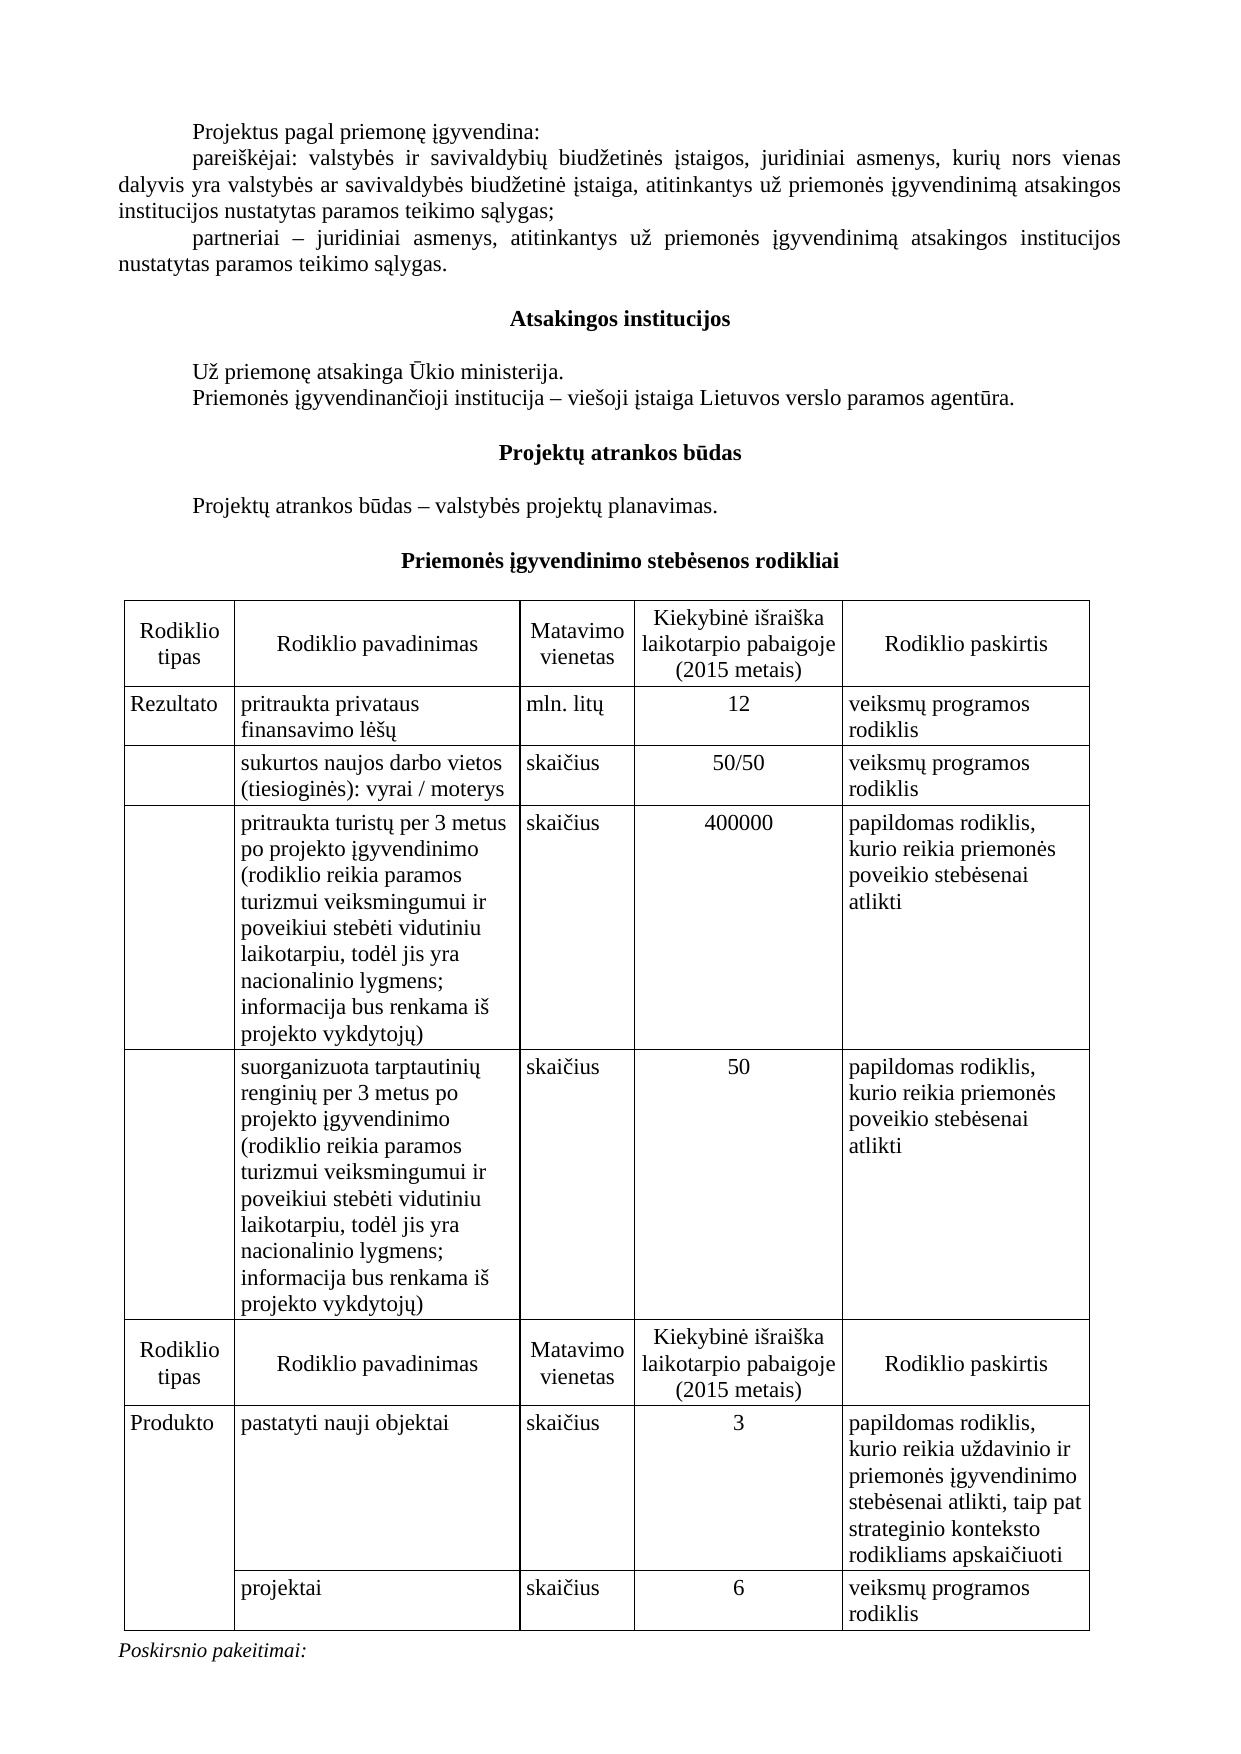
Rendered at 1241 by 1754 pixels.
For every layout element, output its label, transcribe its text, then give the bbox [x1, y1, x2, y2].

table_cell papildomas rodiklis, kurio reikia priemonės poveikio stebėsenai atlikti [843, 806, 1089, 1049]
table_cell 50/50 [635, 746, 842, 805]
table_cell 12 [635, 687, 842, 745]
table_cell Produkto [125, 1406, 234, 1630]
table_cell Rodiklio tipas [125, 1320, 234, 1405]
table_cell mln. litų [521, 687, 634, 745]
text Projektų atrankos būdas [118, 439, 1122, 466]
table_cell 3 [635, 1406, 842, 1570]
table_cell Rodiklio pavadinimas [235, 1320, 519, 1405]
text Poskirsnio pakeitimai: [118, 1638, 1122, 1662]
table_header Rodiklio tipas [125, 601, 234, 686]
table_cell suorganizuota tarptautinių renginių per 3 metus po projekto įgyvendinimo (rodiklio reikia paramos turizmui veiksmingumui ir poveikiui stebėti vidutiniu laikotarpiu, todėl jis yra nacionalinio lygmens; informacija bus renkama iš projekto vykdytojų) [235, 1050, 519, 1319]
table_cell skaičius [521, 1050, 634, 1319]
table_cell papildomas rodiklis, kurio reikia priemonės poveikio stebėsenai atlikti [843, 1050, 1089, 1319]
table_cell 50 [635, 1050, 842, 1319]
table_cell skaičius [521, 1406, 634, 1570]
text Priemonės įgyvendinančioji institucija – viešoji įstaiga Lietuvos verslo paramos agentūra. [118, 384, 1122, 410]
table_cell pritraukta privataus finansavimo lėšų [235, 687, 519, 745]
table_cell [125, 806, 234, 1049]
table_cell papildomas rodiklis, kurio reikia uždavinio ir priemonės įgyvendinimo stebėsenai atlikti, taip pat strateginio konteksto rodikliams apskaičiuoti [843, 1406, 1089, 1570]
table_cell skaičius [521, 806, 634, 1049]
table_cell Rodiklio paskirtis [843, 1320, 1089, 1405]
table_header Kiekybinė išraiška laikotarpio pabaigoje (2015 metais) [635, 601, 842, 686]
table_cell pastatyti nauji objektai [235, 1406, 519, 1570]
text pareiškėjai: valstybės ir savivaldybių biudžetinės įstaigos, juridiniai asmenys, kurių nors vienas dalyvis yra valstybės ar savivaldybės biudžetinė įstaiga, atitinkantys už priemonės įgyvendinimą atsakingos institucijos nustatytas paramos teikimo sąlygas; [118, 144, 1122, 223]
table_header Rodiklio pavadinimas [235, 601, 519, 686]
table_cell skaičius [521, 1571, 634, 1630]
table_cell [125, 746, 234, 805]
table_cell 6 [635, 1571, 842, 1630]
text partneriai – juridiniai asmenys, atitinkantys už priemonės įgyvendinimą atsakingos institucijos nustatytas paramos teikimo sąlygas. [118, 223, 1122, 276]
text Projektus pagal priemonę įgyvendina: [118, 118, 1122, 144]
table_cell [125, 1050, 234, 1319]
text Už priemonę atsakinga Ūkio ministerija. [118, 358, 1122, 384]
table_cell Kiekybinė išraiška laikotarpio pabaigoje (2015 metais) [635, 1320, 842, 1405]
table_cell Rezultato [125, 687, 234, 745]
table_cell veiksmų programos rodiklis [843, 1571, 1089, 1630]
table_cell veiksmų programos rodiklis [843, 687, 1089, 745]
table_cell Matavimo vienetas [521, 1320, 634, 1405]
table_cell sukurtos naujos darbo vietos (tiesioginės): vyrai / moterys [235, 746, 519, 805]
text Atsakingos institucijos [118, 305, 1122, 331]
text Priemonės įgyvendinimo stebėsenos rodikliai [118, 547, 1122, 573]
table_header Rodiklio paskirtis [843, 601, 1089, 686]
table_cell pritraukta turistų per 3 metus po projekto įgyvendinimo (rodiklio reikia paramos turizmui veiksmingumui ir poveikiui stebėti vidutiniu laikotarpiu, todėl jis yra nacionalinio lygmens; informacija bus renkama iš projekto vykdytojų) [235, 806, 519, 1049]
table_cell veiksmų programos rodiklis [843, 746, 1089, 805]
table_header Matavimo vienetas [521, 601, 634, 686]
table_cell 400000 [635, 806, 842, 1049]
table_cell projektai [235, 1571, 519, 1630]
table_cell skaičius [521, 746, 634, 805]
text Projektų atrankos būdas – valstybės projektų planavimas. [118, 492, 1122, 518]
